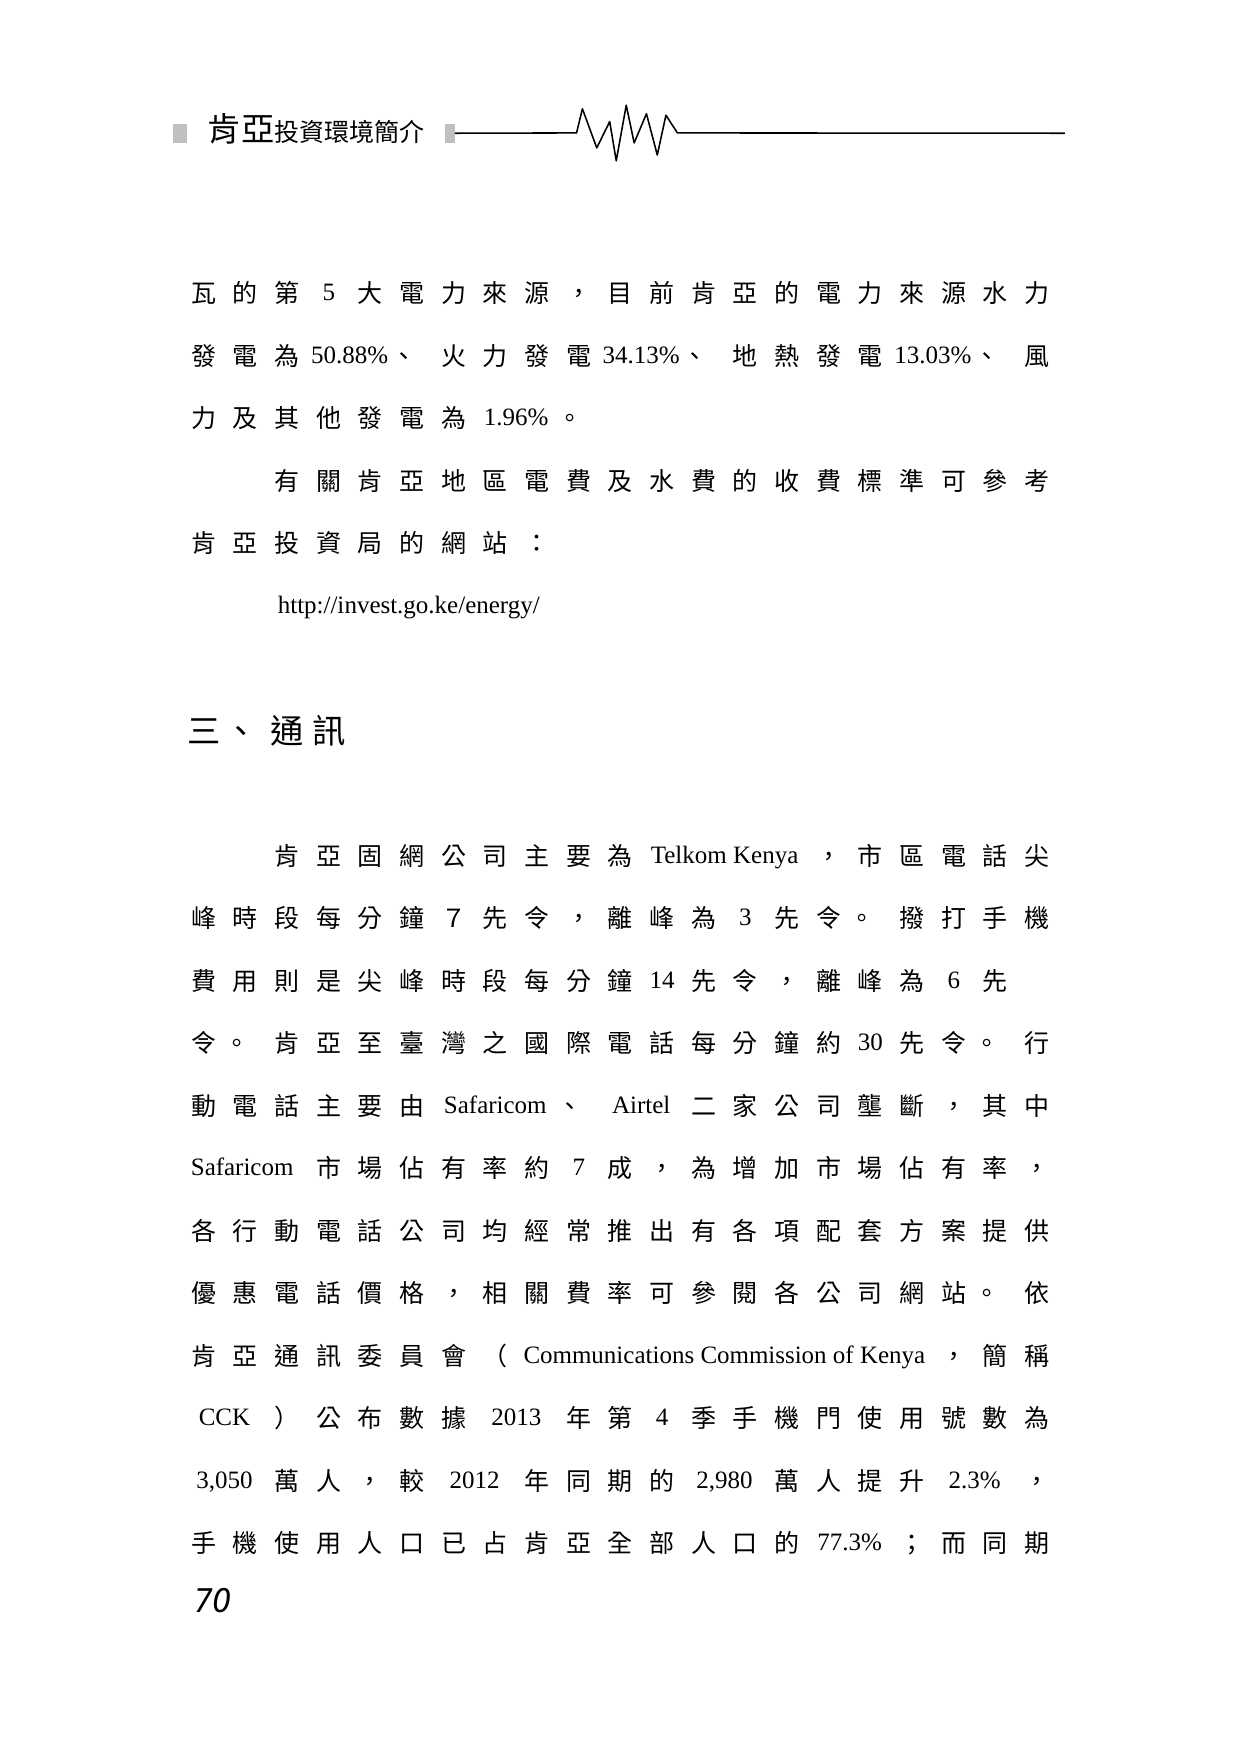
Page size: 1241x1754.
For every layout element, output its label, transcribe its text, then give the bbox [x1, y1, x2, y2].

text 三、通訊 [183, 688, 1058, 750]
text 有關肯亞地區電費及水費的收費標準可參考肯亞投資局的網站： [183, 438, 1058, 563]
text http://invest.go.ke/energy/ [183, 563, 1058, 625]
text 瓦的第5大電力來源，目前肯亞的電力來源水力發電為50.88%、火力發電34.13%、地熱發電13.03%、風力及其他發電為1.96%。 [183, 250, 1058, 438]
text 肯亞固網公司主要為Telkom Kenya，市區電話尖峰時段每分鐘７先令，離峰為3先令。撥打手機費用則是尖峰時段每分鐘14先令，離峰為6先令。肯亞至臺灣之國際電話每分鐘約30先令。行動電話主要由Safaricom、Airtel二家公司壟斷，其中Safaricom 市場佔有率約7成，為增加市場佔有率，各行動電話公司均經常推出有各項配套方案提供優惠電話價格，相關費率可參閱各公司網站。依肯亞通訊委員會（Communications Commission of Kenya，簡稱CCK）公布數據2013年第4季手機門使用號數為3,050萬人，較2012年同期的2,980萬人提升2.3%，手機使用人口已占肯亞全部人口的77.3%；而同期 [183, 813, 1058, 1563]
